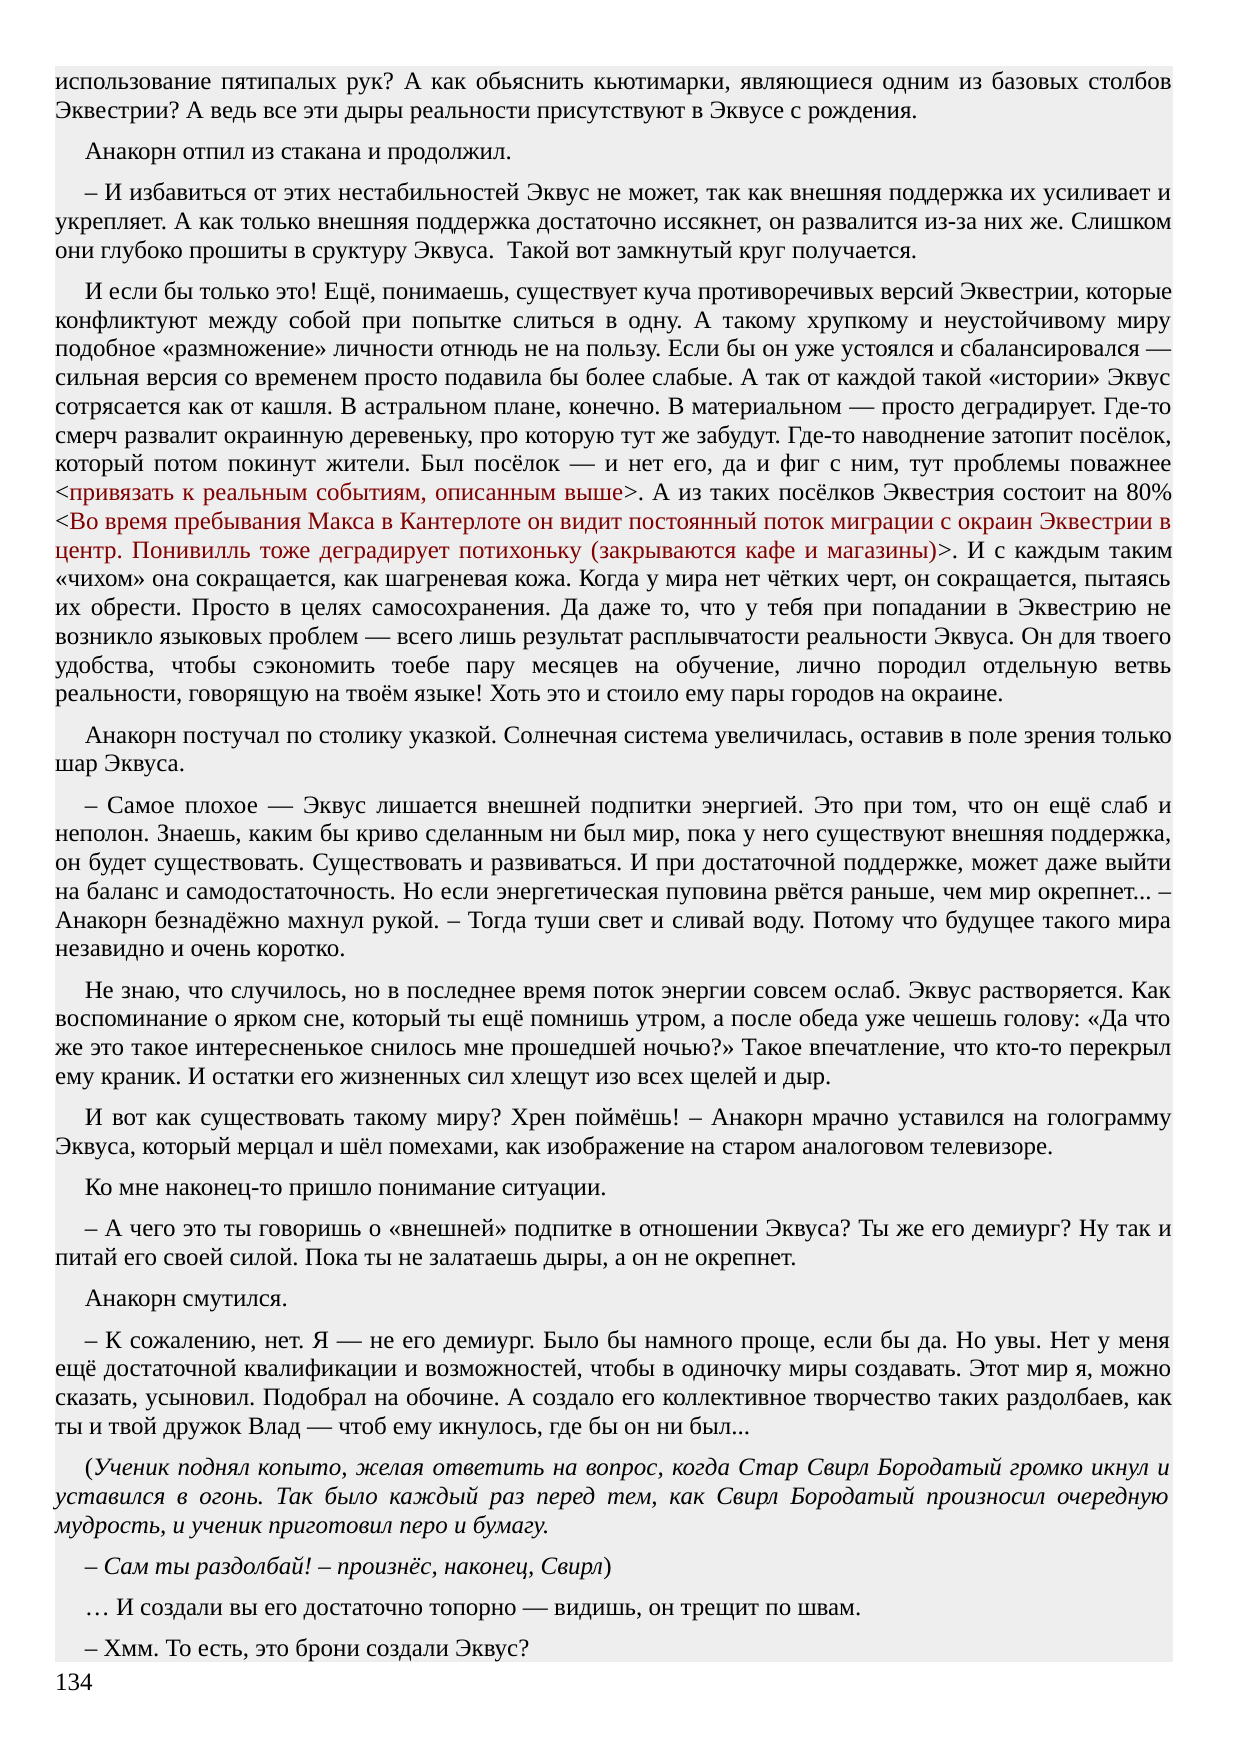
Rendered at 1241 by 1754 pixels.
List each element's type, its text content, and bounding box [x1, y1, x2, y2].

text – Сам ты раздолбай! – произнёс, наконец, Свирл) [55, 1551, 1173, 1580]
text – А чего это ты говоришь о «внешней» подпитке в отношении Эквуса? Ты же его демиург? Ну так и питай его своей силой. Пока ты не залатаешь дыры, а он не окрепнет. [55, 1213, 1173, 1271]
text Не знаю, что случилось, но в последнее время поток энергии совсем ослаб. Эквус растворяется. Как воспоминание о ярком сне, который ты ещё помнишь утром, а после обеда уже чешешь голову: «Да что же это такое интересненькое снилось мне прошедшей ночью?» Такое впечатление, что кто-то перекрыл ему краник. И остатки его жизненных сил хлещут изо всех щелей и дыр. [55, 975, 1173, 1090]
text (Ученик поднял копыто, желая ответить на вопрос, когда Стар Свирл Бородатый громко икнул и уставился в огонь. Так было каждый раз перед тем, как Свирл Бородатый произносил очередную мудрость, и ученик приготовил перо и бумагу. [55, 1452, 1173, 1538]
text И если бы только это! Ещё, понимаешь, существует куча противоречивых версий Эквестрии, которые конфликтуют между собой при попытке слиться в одну. А такому хрупкому и неустойчивому миру подобное «размножение» личности отнюдь не на пользу. Если бы он уже устоялся и сбалансировался — сильная версия со временем просто подавила бы более слабые. А так от каждой такой «истории» Эквус сотрясается как от кашля. В астральном плане, конечно. В материальном — просто деградирует. Где-то смерч развалит окраинную деревеньку, про которую тут же забудут. Где-то наводнение затопит посёлок, который потом покинут жители. Был посёлок — и нет его, да и фиг с ним, тут проблемы поважнее <привязать к реальным событиям, описанным выше>. А из таких посёлков Эквестрия состоит на 80% <Во время пребывания Макса в Кантерлоте он видит постоянный поток миграции с окраин Эквестрии в центр. Понивилль тоже деградирует потихоньку (закрываются кафе и магазины)>. И с каждым таким «чихом» она сокращается, как шагреневая кожа. Когда у мира нет чётких черт, он сокращается, пытаясь их обрести. Просто в целях самосохранения. Да даже то, что у тебя при попадании в Эквестрию не возникло языковых проблем — всего лишь результат расплывчатости реальности Эквуса. Он для твоего удобства, чтобы сэкономить тоебе пару месяцев на обучение, лично породил отдельную ветвь реальности, говорящую на твоём языке! Хоть это и стоило ему пары городов на окраине. [55, 276, 1173, 707]
text – К сожалению, нет. Я — не его демиург. Было бы намного проще, если бы да. Но увы. Нет у меня ещё достаточной квалификации и возможностей, чтобы в одиночку миры создавать. Этот мир я, можно сказать, усыновил. Подобрал на обочине. А создало его коллективное творчество таких раздолбаев, как ты и твой дружок Влад — чтоб ему икнулось, где бы он ни был... [55, 1325, 1173, 1440]
text Анакорн постучал по столику указкой. Солнечная система увеличилась, оставив в поле зрения только шар Эквуса. [55, 720, 1173, 777]
text использование пятипалых рук? А как обьяснить кьютимарки, являющиеся одним из базовых столбов Эквестрии? А ведь все эти дыры реальности присутствуют в Эквусе с рождения. [55, 66, 1173, 123]
text Ко мне наконец-то пришло понимание ситуации. [55, 1172, 1173, 1201]
text … И создали вы его достаточно топорно — видишь, он трещит по швам. [55, 1592, 1173, 1621]
text – Хмм. То есть, это брони создали Эквус? [55, 1633, 1173, 1662]
text И вот как существовать такому миру? Хрен поймёшь! – Анакорн мрачно уставился на голограмму Эквуса, который мерцал и шёл помехами, как изображение на старом аналоговом телевизоре. [55, 1102, 1173, 1160]
text Анакорн смутился. [55, 1283, 1173, 1312]
text – И избавиться от этих нестабильностей Эквус не может, так как внешняя поддержка их усиливает и укрепляет. А как только внешняя поддержка достаточно иссякнет, он развалится из-за них же. Слишком они глубоко прошиты в сруктуру Эквуса. Такой вот замкнутый круг получается. [55, 177, 1173, 263]
text – Самое плохое — Эквус лишается внешней подпитки энергией. Это при том, что он ещё слаб и неполон. Знаешь, каким бы криво сделанным ни был мир, пока у него существуют внешняя поддержка, он будет существовать. Существовать и развиваться. И при достаточной поддержке, может даже выйти на баланс и самодостаточность. Но если энергетическая пуповина рвётся раньше, чем мир окрепнет... – Анакорн безнадёжно махнул рукой. – Тогда туши свет и сливай воду. Потому что будущее такого мира незавидно и очень коротко. [55, 790, 1173, 962]
text Анакорн отпил из стакана и продолжил. [55, 136, 1173, 165]
